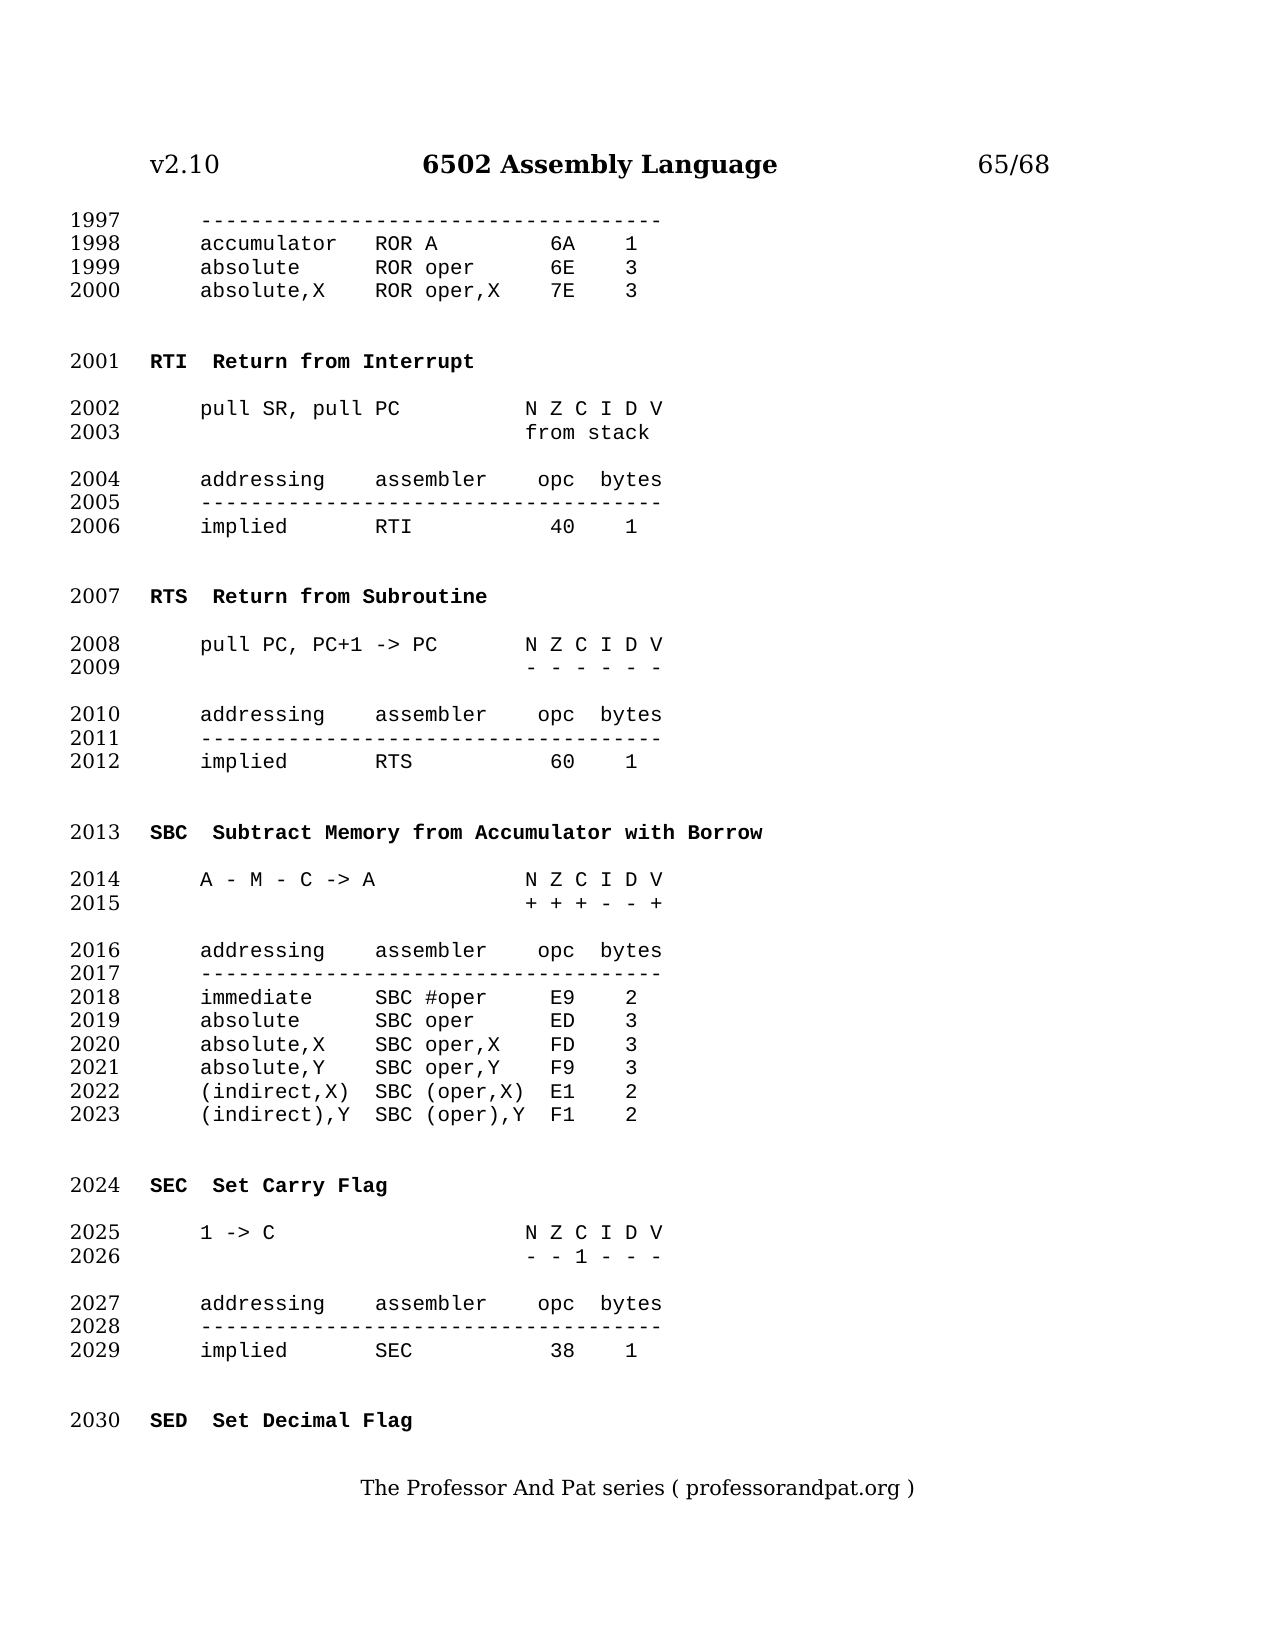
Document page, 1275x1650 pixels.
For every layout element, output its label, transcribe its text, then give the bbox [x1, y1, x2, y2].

text (indirect),Y SBC (oper),Y F1 2 [150, 1104, 1125, 1128]
text from stack [150, 422, 1125, 445]
text A - M - C -> A N Z C I D V [150, 869, 1125, 893]
text (indirect,X) SBC (oper,X) E1 2 [150, 1081, 1125, 1104]
text addressing assembler opc bytes [150, 940, 1125, 963]
text ------------------------------------- [150, 492, 1125, 516]
text addressing assembler opc bytes [150, 1293, 1125, 1316]
text RTS Return from Subroutine [150, 587, 1125, 610]
text implied RTS 60 1 [150, 751, 1125, 775]
text ------------------------------------- [150, 1316, 1125, 1340]
text absolute SBC oper ED 3 [150, 1010, 1125, 1034]
text accumulator ROR A 6A 1 [150, 233, 1125, 257]
text SBC Subtract Memory from Accumulator with Borrow [150, 822, 1125, 846]
text 1 -> C N Z C I D V [150, 1222, 1125, 1246]
text pull PC, PC+1 -> PC N Z C I D V [150, 634, 1125, 657]
text ------------------------------------- [150, 210, 1125, 233]
text ------------------------------------- [150, 963, 1125, 987]
text SED Set Decimal Flag [150, 1411, 1125, 1434]
text pull SR, pull PC N Z C I D V [150, 398, 1125, 422]
text ------------------------------------- [150, 728, 1125, 751]
text + + + - - + [150, 893, 1125, 916]
text absolute,X SBC oper,X FD 3 [150, 1034, 1125, 1057]
text addressing assembler opc bytes [150, 704, 1125, 728]
text RTI Return from Interrupt [150, 351, 1125, 375]
text implied SEC 38 1 [150, 1340, 1125, 1363]
text implied RTI 40 1 [150, 516, 1125, 539]
text - - 1 - - - [150, 1246, 1125, 1269]
text immediate SBC #oper E9 2 [150, 987, 1125, 1010]
text SEC Set Carry Flag [150, 1175, 1125, 1199]
text addressing assembler opc bytes [150, 469, 1125, 492]
text absolute,Y SBC oper,Y F9 3 [150, 1057, 1125, 1081]
text absolute ROR oper 6E 3 [150, 257, 1125, 281]
text - - - - - - [150, 657, 1125, 681]
text absolute,X ROR oper,X 7E 3 [150, 281, 1125, 304]
